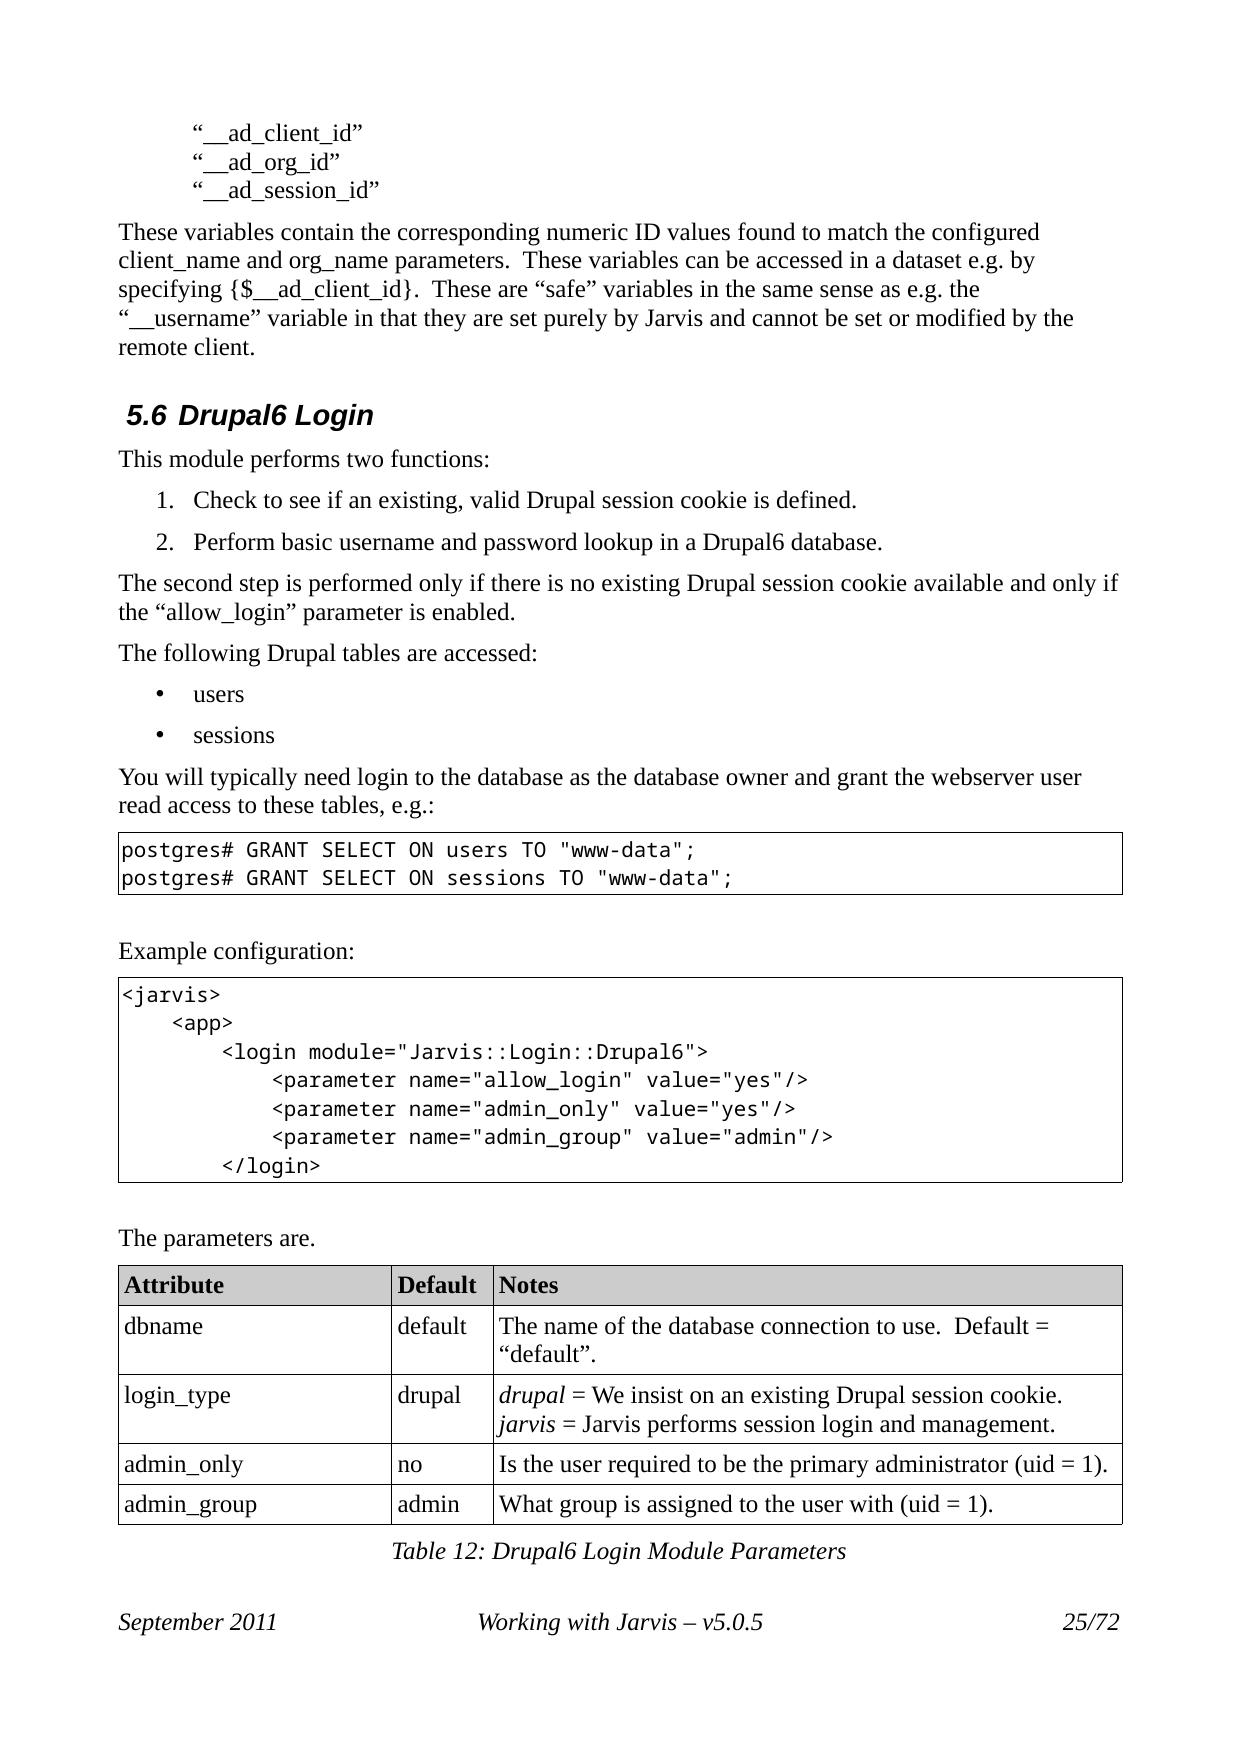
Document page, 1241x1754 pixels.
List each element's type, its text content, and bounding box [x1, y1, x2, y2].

text postgres# GRANT SELECT ON users TO "www-data"; [119, 833, 1122, 860]
text <login module="Jarvis::Login::Drupal6"> [119, 1034, 1122, 1062]
list Perform basic username and password lookup in a Drupal6 database. [156, 527, 1122, 555]
table_cell drupal [392, 1375, 493, 1443]
list sessions [156, 720, 1122, 749]
text <parameter name="allow_login" value="yes"/> [119, 1062, 1122, 1091]
list Check to see if an existing, valid Drupal session cookie is defined. [156, 485, 1122, 514]
subtitle Drupal6 Login [118, 398, 1122, 432]
text “__ad_client_id” “__ad_org_id” [118, 118, 1122, 176]
table_cell Is the user required to be the primary administrator (uid = 1). [494, 1444, 1122, 1483]
text These variables contain the corresponding numeric ID values found to match the configured client_name and org_name parameters. These variables can be accessed in a dataset e.g. by specifying {$__ad_client_id}. These are “safe” variables in the same sense as e.g. the “__username” variable in that they are set purely by Jarvis and cannot be set or modified by the remote client. [118, 217, 1122, 361]
table_header Attribute [119, 1266, 391, 1305]
text <jarvis> [119, 978, 1122, 1006]
table_header Notes [494, 1266, 1122, 1305]
text Example configuration: [118, 936, 1122, 964]
table_cell default [392, 1306, 493, 1374]
text postgres# GRANT SELECT ON sessions TO "www-data"; [119, 860, 1122, 894]
table_cell What group is assigned to the user with (uid = 1). [494, 1485, 1122, 1524]
table_header Default [392, 1266, 493, 1305]
text <app> [119, 1006, 1122, 1034]
table_cell The name of the database connection to use. Default = “default”. [494, 1306, 1122, 1374]
text The second step is performed only if there is no existing Drupal session cookie available and only if the “allow_login” parameter is enabled. [118, 568, 1122, 625]
text <parameter name="admin_only" value="yes"/> [119, 1091, 1122, 1119]
text <parameter name="admin_group" value="admin"/> [119, 1119, 1122, 1148]
table_cell drupal = We insist on an existing Drupal session cookie. jarvis = Jarvis performs session login and management. [494, 1375, 1122, 1443]
table_cell admin_group [119, 1485, 391, 1524]
text You will typically need login to the database as the database owner and grant the webserver user read access to these tables, e.g.: [118, 762, 1122, 819]
text The following Drupal tables are accessed: [118, 638, 1122, 667]
table_cell admin [392, 1485, 493, 1524]
text This module performs two functions: [118, 444, 1122, 473]
table_cell admin_only [119, 1444, 391, 1483]
list users [156, 679, 1122, 708]
table_cell no [392, 1444, 493, 1483]
text “__ad_session_id” [118, 176, 1122, 204]
table_cell dbname [119, 1306, 391, 1374]
table_cell login_type [119, 1375, 391, 1443]
text The parameters are. [118, 1223, 1122, 1252]
text </login> [119, 1148, 1122, 1182]
text Table 12: Drupal6 Login Module Parameters [118, 1536, 1122, 1565]
